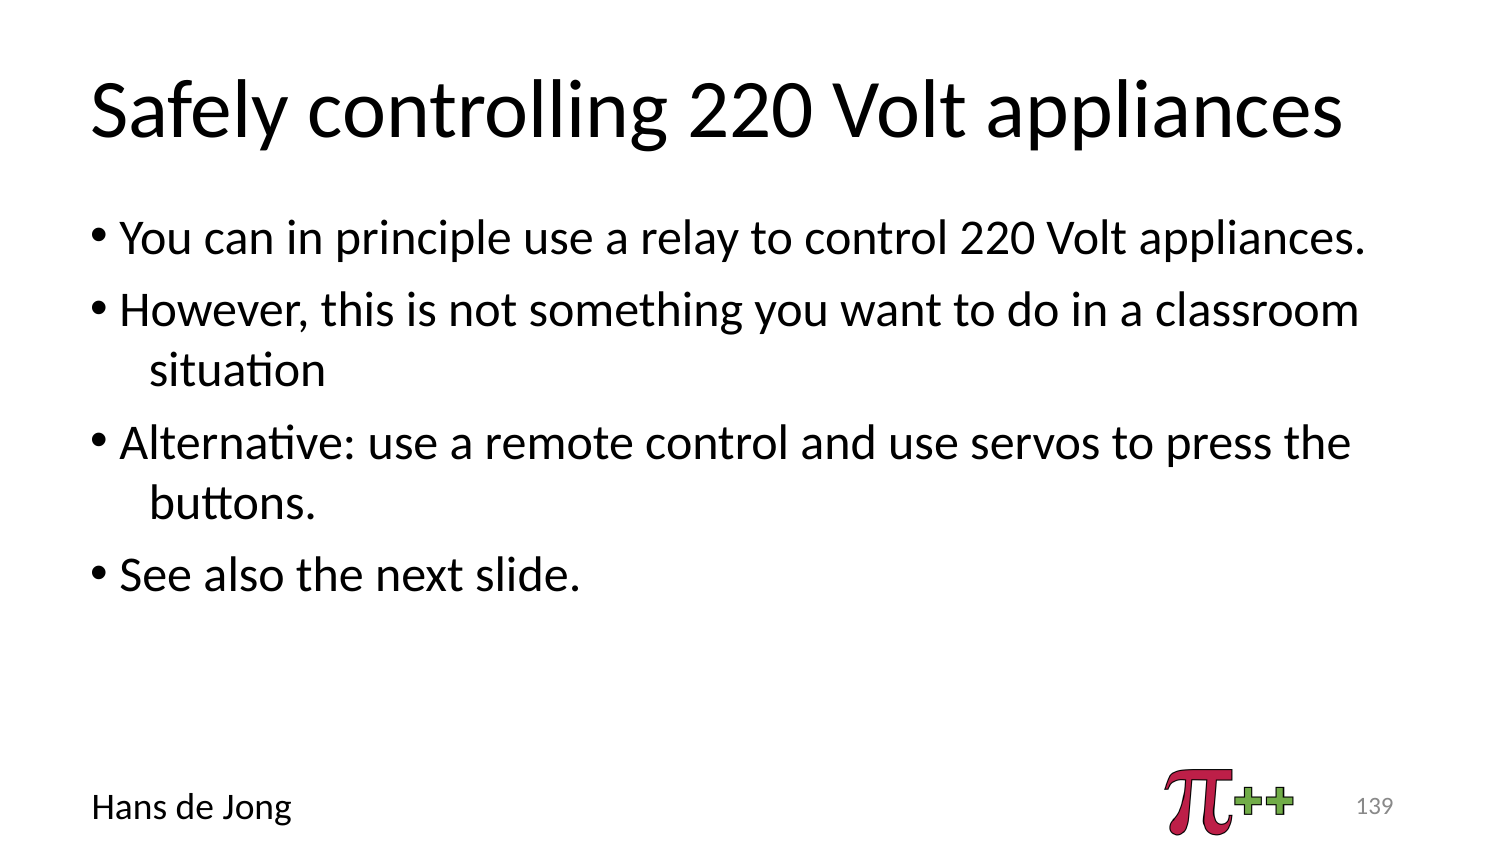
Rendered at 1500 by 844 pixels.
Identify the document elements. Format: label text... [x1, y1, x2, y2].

title Safely controlling 220 Volt appliances [75, 33, 1426, 175]
list You can in principle use a relay to control 220 Volt appliances. However, this is not something you want to do in a classroom situation Alternative: use a remote control and use servos to press the buttons. See also the next slide. [75, 196, 1426, 754]
text_box 139 [1340, 782, 1426, 827]
